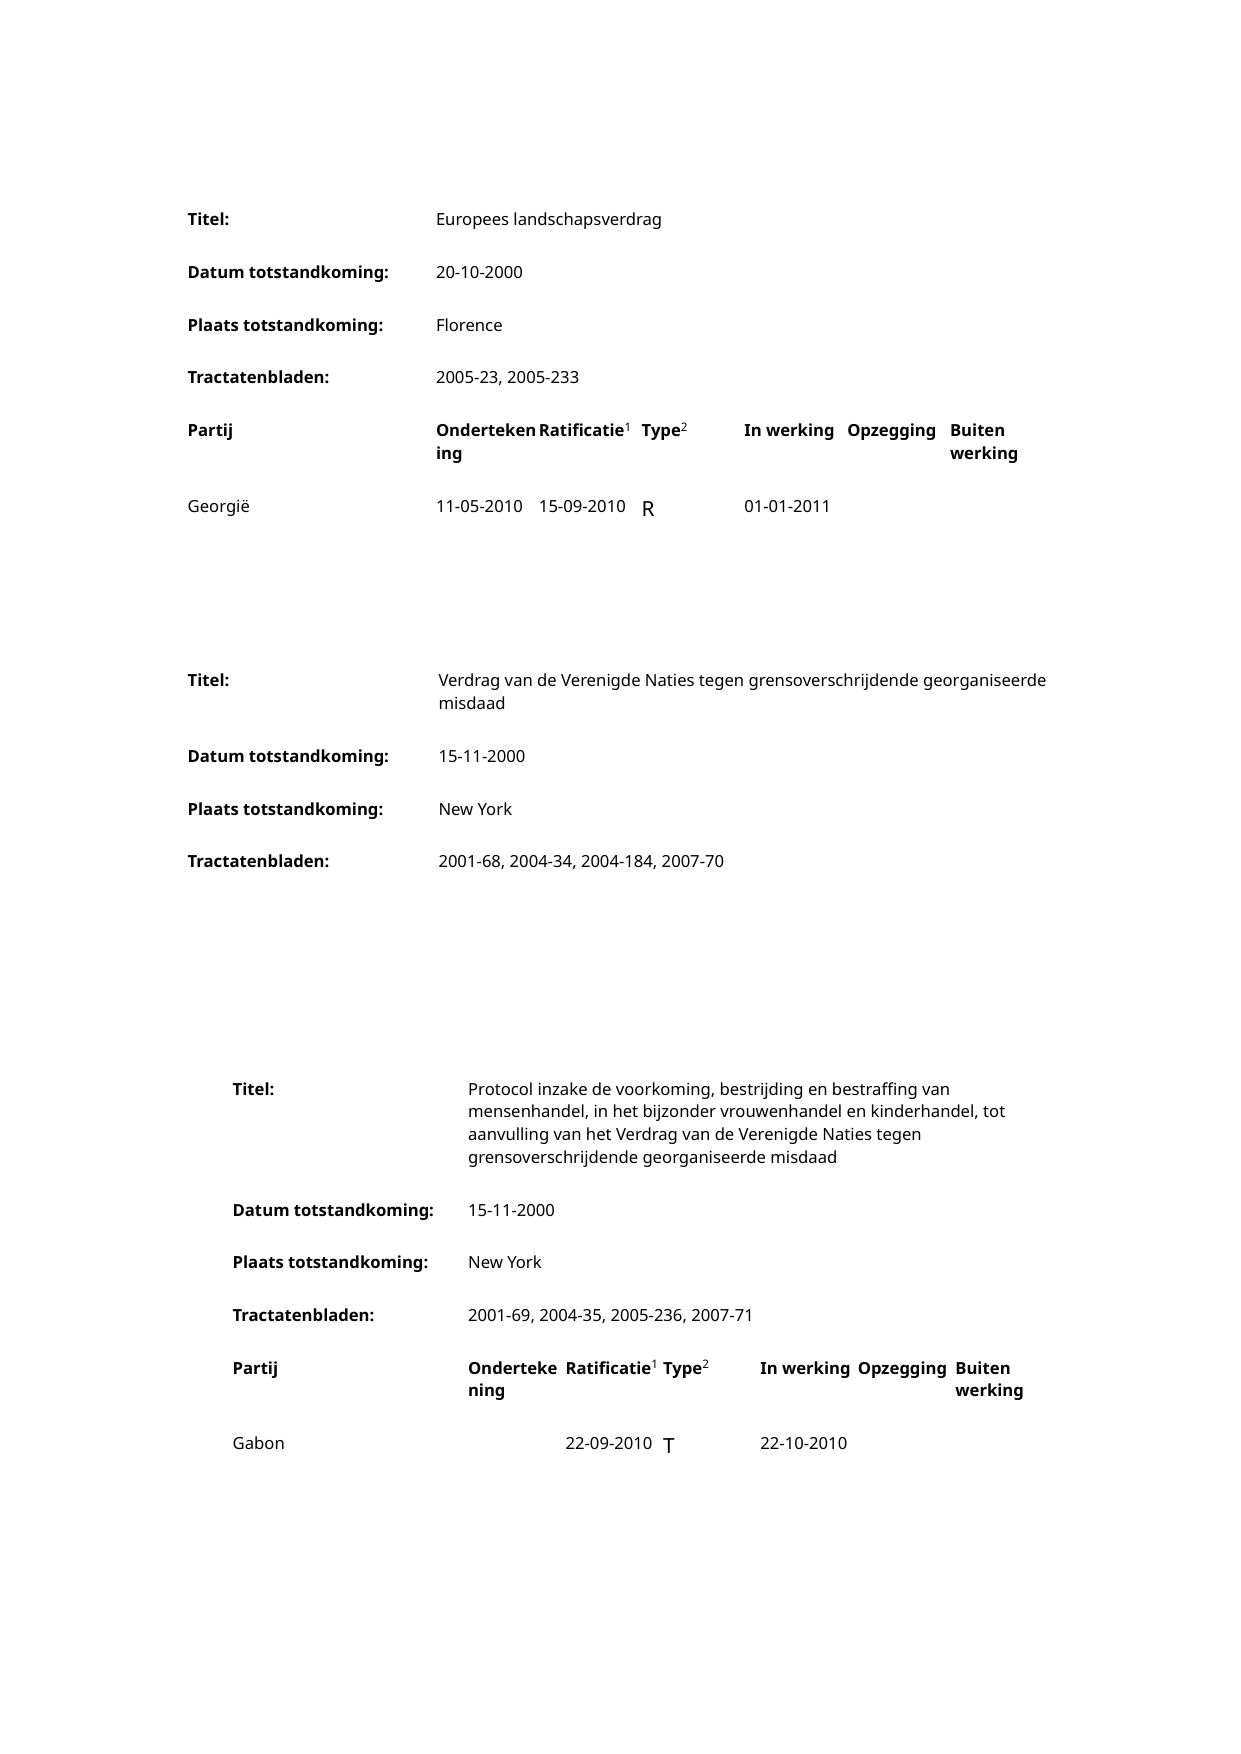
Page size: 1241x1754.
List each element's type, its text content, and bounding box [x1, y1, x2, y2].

table_cell Datum totstandkoming: [188, 744, 438, 797]
table_cell 01-01-2011 [744, 494, 847, 553]
table_cell Ratificatie1 [565, 1356, 663, 1432]
table_cell Opzegging [847, 419, 950, 494]
table_cell 2001-68, 2004-34, 2004-184, 2007-70 [438, 850, 1053, 902]
table_cell Ratificatie1 [539, 419, 641, 494]
table_cell Datum totstandkoming: [233, 1198, 468, 1251]
table_cell [188, 903, 1053, 961]
table_cell Buiten werking [955, 1356, 1053, 1432]
table_cell [955, 1432, 1053, 1490]
table_cell [950, 494, 1053, 553]
table_cell Ondertekening [436, 419, 539, 494]
table_cell Opzegging [858, 1356, 955, 1432]
table_cell [847, 494, 950, 553]
table_cell 15-11-2000 [438, 744, 1053, 797]
table_cell [858, 1432, 955, 1490]
table_cell Plaats totstandkoming: [188, 313, 436, 366]
table_cell Partij [188, 419, 436, 494]
table_cell 11-05-2010 [436, 494, 539, 553]
table_cell In werking [744, 419, 847, 494]
table_header Protocol inzake de voorkoming, bestrijding en bestraffing van mensenhandel, in het bijzonder vrouwenhandel en kinderhandel, tot aanvulling van het Verdrag van de Verenigde Naties tegen grensoverschrijdende georganiseerde misdaad [468, 1077, 1053, 1198]
table_cell Tractatenbladen: [233, 1304, 468, 1356]
table_cell In werking [760, 1356, 858, 1432]
table_cell R [641, 494, 744, 553]
table_header Titel: [188, 669, 438, 744]
table_cell 2001-69, 2004-35, 2005-236, 2007-71 [468, 1304, 1053, 1356]
table_header Titel: [233, 1077, 468, 1198]
table_cell Ondertekening [468, 1356, 565, 1432]
table_cell Tractatenbladen: [188, 366, 436, 419]
table_cell Georgië [188, 494, 436, 553]
table_cell New York [468, 1251, 1053, 1303]
table_cell 15-09-2010 [539, 494, 641, 553]
table_cell Buiten werking [950, 419, 1053, 494]
table_header Verdrag van de Verenigde Naties tegen grensoverschrijdende georganiseerde misdaad [438, 669, 1053, 744]
table_cell Type2 [641, 419, 744, 494]
table_cell 22-09-2010 [565, 1432, 663, 1490]
table_cell 2005-23, 2005-233 [436, 366, 1053, 419]
table_cell Plaats totstandkoming: [233, 1251, 468, 1303]
table_cell 15-11-2000 [468, 1198, 1053, 1251]
table_cell 20-10-2000 [436, 261, 1053, 313]
table_cell Datum totstandkoming: [188, 261, 436, 313]
table_cell Plaats totstandkoming: [188, 797, 438, 850]
table_header Titel: [188, 208, 436, 261]
table_cell Partij [233, 1356, 468, 1432]
table_cell Tractatenbladen: [188, 850, 438, 902]
table_cell 22-10-2010 [760, 1432, 858, 1490]
table_cell Gabon [233, 1432, 468, 1490]
table_header Europees landschapsverdrag [436, 208, 1053, 261]
table_cell Florence [436, 313, 1053, 366]
table_cell Type2 [663, 1356, 760, 1432]
table_cell New York [438, 797, 1053, 850]
table_cell T [663, 1432, 760, 1490]
table_cell [468, 1432, 565, 1490]
